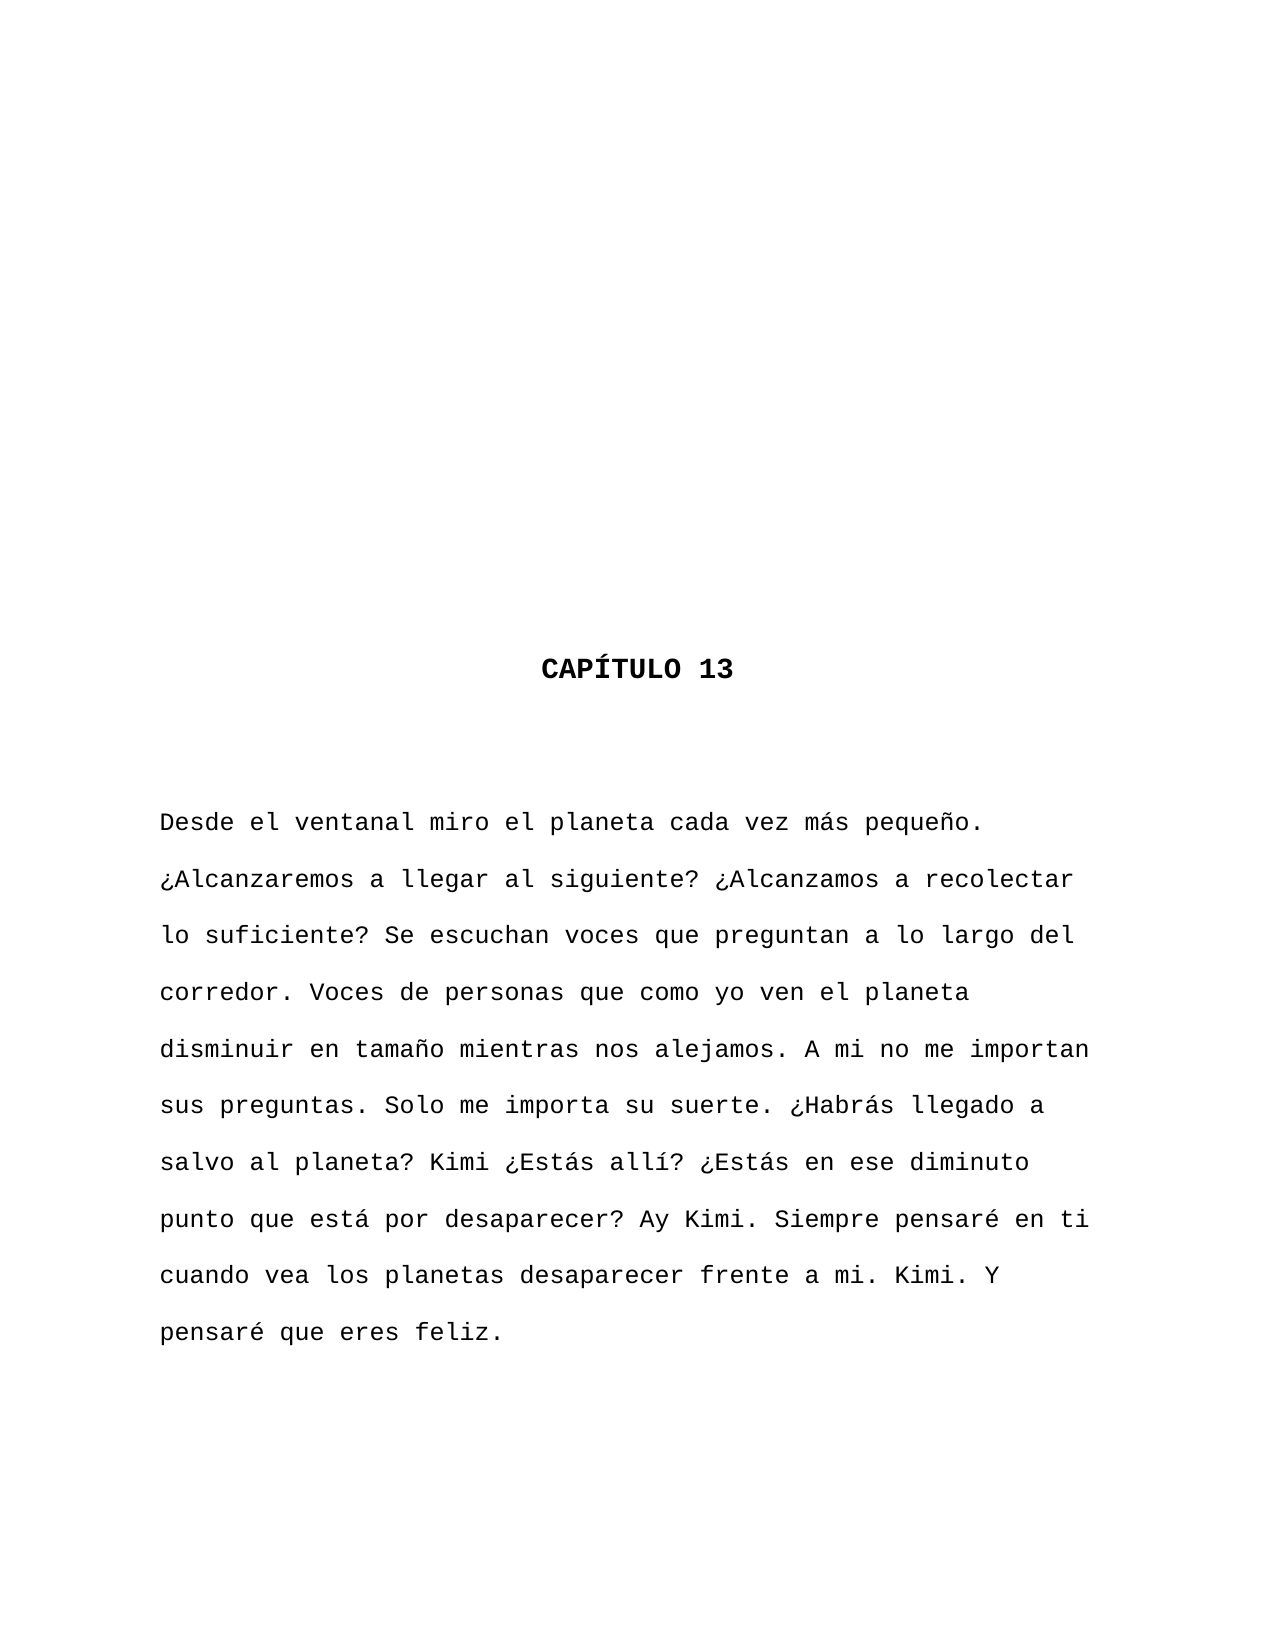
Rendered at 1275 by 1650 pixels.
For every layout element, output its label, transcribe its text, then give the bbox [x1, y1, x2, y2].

title Capítulo 13 [150, 654, 1125, 687]
text Desde el ventanal miro el planeta cada vez más pequeño. ¿Alcanzaremos a llegar al siguiente? ¿Alcanzamos a recolectar lo suficiente? Se escuchan voces que preguntan a lo largo del corredor. Voces de personas que como yo ven el planeta disminuir en tamaño mientras nos alejamos. A mi no me importan sus preguntas. Solo me importa su suerte. ¿Habrás llegado a salvo al planeta? Kimi ¿Estás allí? ¿Estás en ese diminuto punto que está por desaparecer? Ay Kimi. Siempre pensaré en ti cuando vea los planetas desaparecer frente a mi. Kimi. Y pensaré que eres feliz. [159, 809, 1116, 1348]
